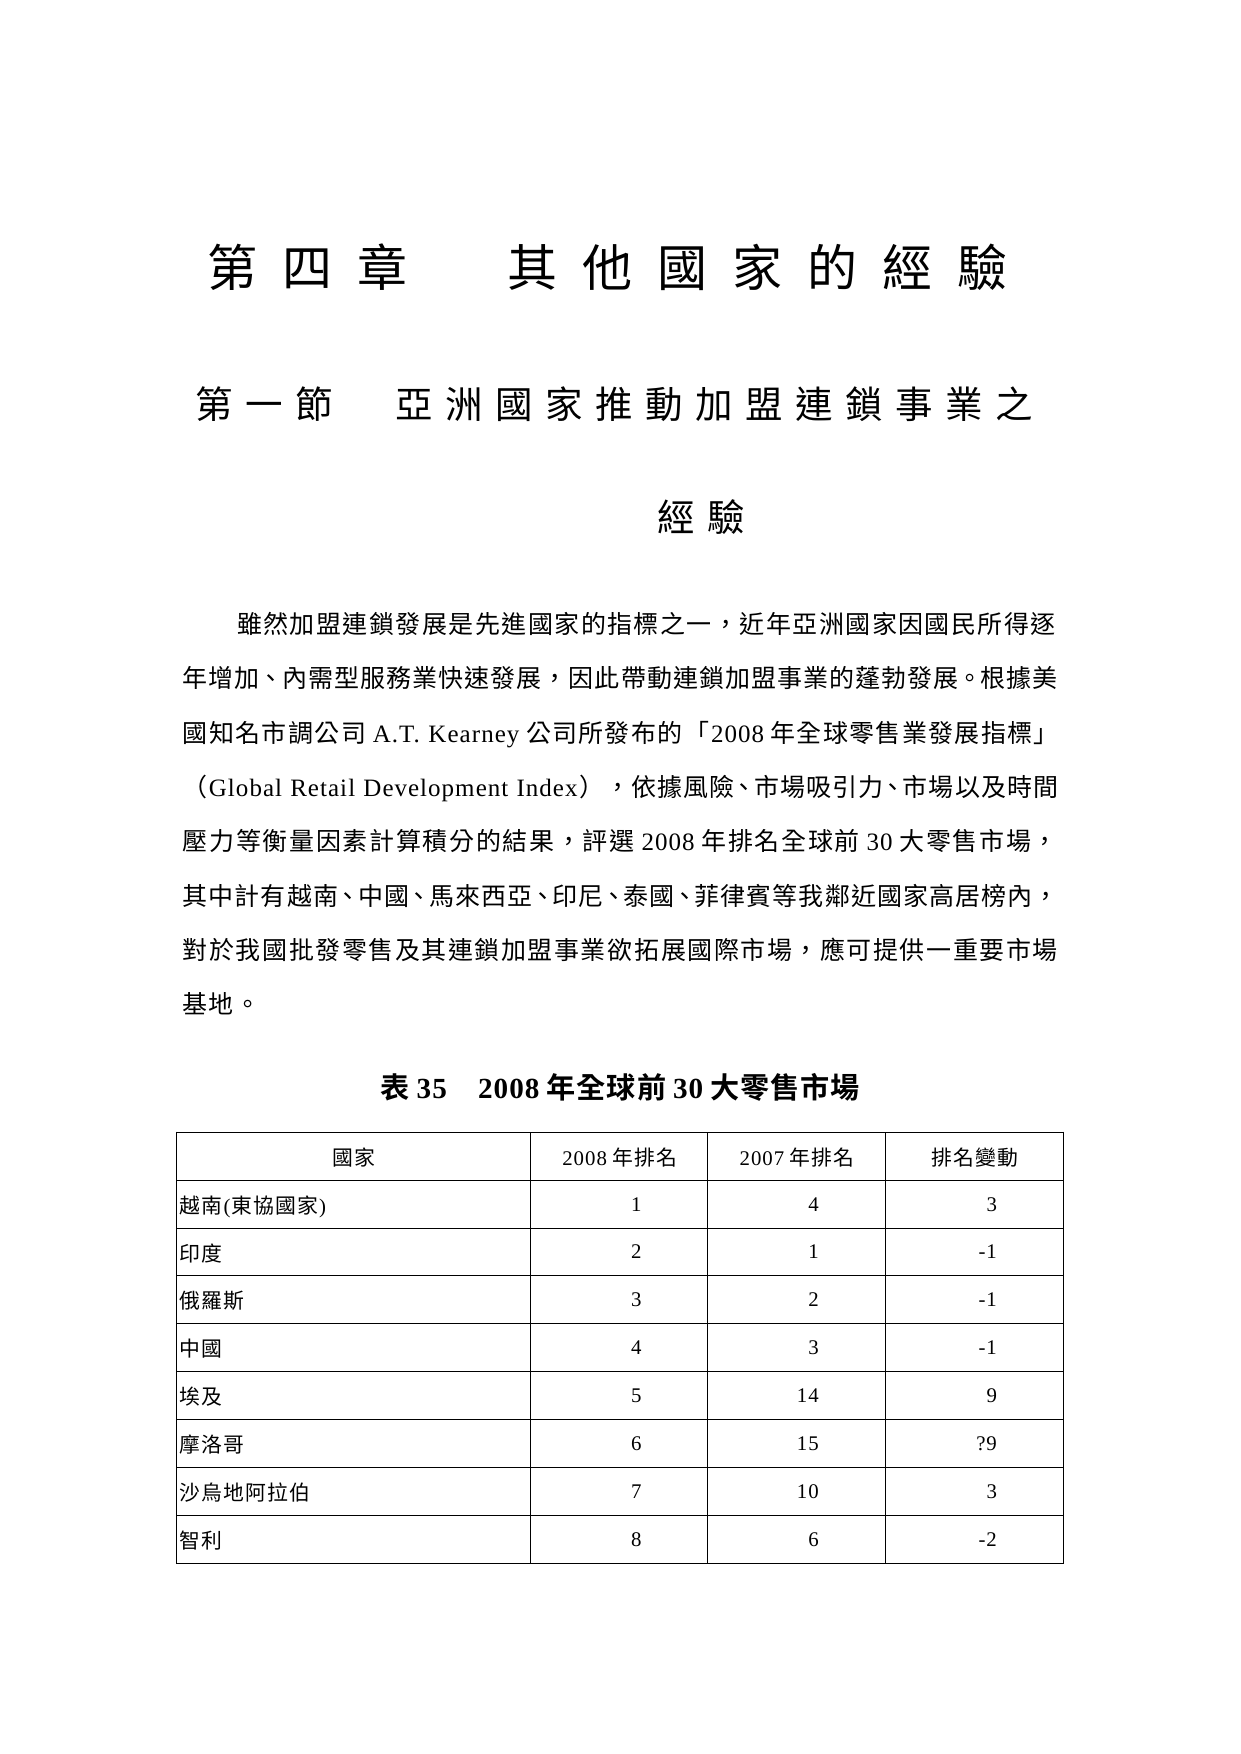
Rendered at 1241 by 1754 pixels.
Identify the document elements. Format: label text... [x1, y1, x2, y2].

subtitle 第四章 其他國家的經驗 [183, 227, 1058, 302]
table_cell 2 [708, 1276, 885, 1323]
table_header 2008年排名 [531, 1133, 707, 1179]
table_cell -1 [886, 1324, 1063, 1371]
table_header 排名變動 [886, 1133, 1063, 1179]
table_cell 2 [531, 1229, 707, 1275]
table_cell -1 [886, 1229, 1063, 1275]
table_cell -1 [886, 1276, 1063, 1323]
table_cell ?9 [886, 1420, 1063, 1467]
table_cell 1 [708, 1229, 885, 1275]
table_cell 3 [708, 1324, 885, 1371]
table_cell 1 [531, 1181, 707, 1227]
table_cell 8 [531, 1516, 707, 1563]
table_cell 3 [886, 1181, 1063, 1227]
table_cell 3 [886, 1468, 1063, 1515]
table_cell 9 [886, 1372, 1063, 1419]
table_cell 6 [708, 1516, 885, 1563]
table_cell 15 [708, 1420, 885, 1467]
table_cell 中國 [177, 1324, 530, 1371]
table_cell 沙烏地阿拉伯 [177, 1468, 530, 1515]
table_cell 埃及 [177, 1372, 530, 1419]
table_cell 4 [708, 1181, 885, 1227]
table_cell 3 [531, 1276, 707, 1323]
table_cell 印度 [177, 1229, 530, 1275]
table_cell 10 [708, 1468, 885, 1515]
table_header 2007年排名 [708, 1133, 885, 1179]
table_cell 智利 [177, 1516, 530, 1563]
table_cell 14 [708, 1372, 885, 1419]
subtitle 第一節 亞洲國家推動加盟連鎖事業之經驗 [183, 365, 1058, 552]
text 雖然加盟連鎖發展是先進國家的指標之一，近年亞洲國家因國民所得逐年增加、內需型服務業快速發展，因此帶動連鎖加盟事業的蓬勃發展。根據美國知名市調公司A.T. Kearney公司所發布的「2008年全球零售業發展指標」（Global Retail Development Index），依據風險、市場吸引力、市場以及時間壓力等衡量因素計算積分的結果，評選2008年排名全球前30大零售市場，其中計有越南、中國、馬來西亞、印尼、泰國、菲律賓等我鄰近國家高居榜內，對於我國批發零售及其連鎖加盟事業欲拓展國際市場，應可提供一重要市場基地。 [183, 604, 1058, 1021]
table_cell 越南(東協國家) [177, 1181, 530, 1227]
table_cell 6 [531, 1420, 707, 1467]
table_cell 4 [531, 1324, 707, 1371]
subtitle 表35 2008年全球前30大零售市場 [183, 1064, 1058, 1107]
table_cell 7 [531, 1468, 707, 1515]
table_cell 5 [531, 1372, 707, 1419]
table_cell 俄羅斯 [177, 1276, 530, 1323]
table_cell -2 [886, 1516, 1063, 1563]
table_cell 摩洛哥 [177, 1420, 530, 1467]
table_header 國家 [177, 1133, 530, 1179]
